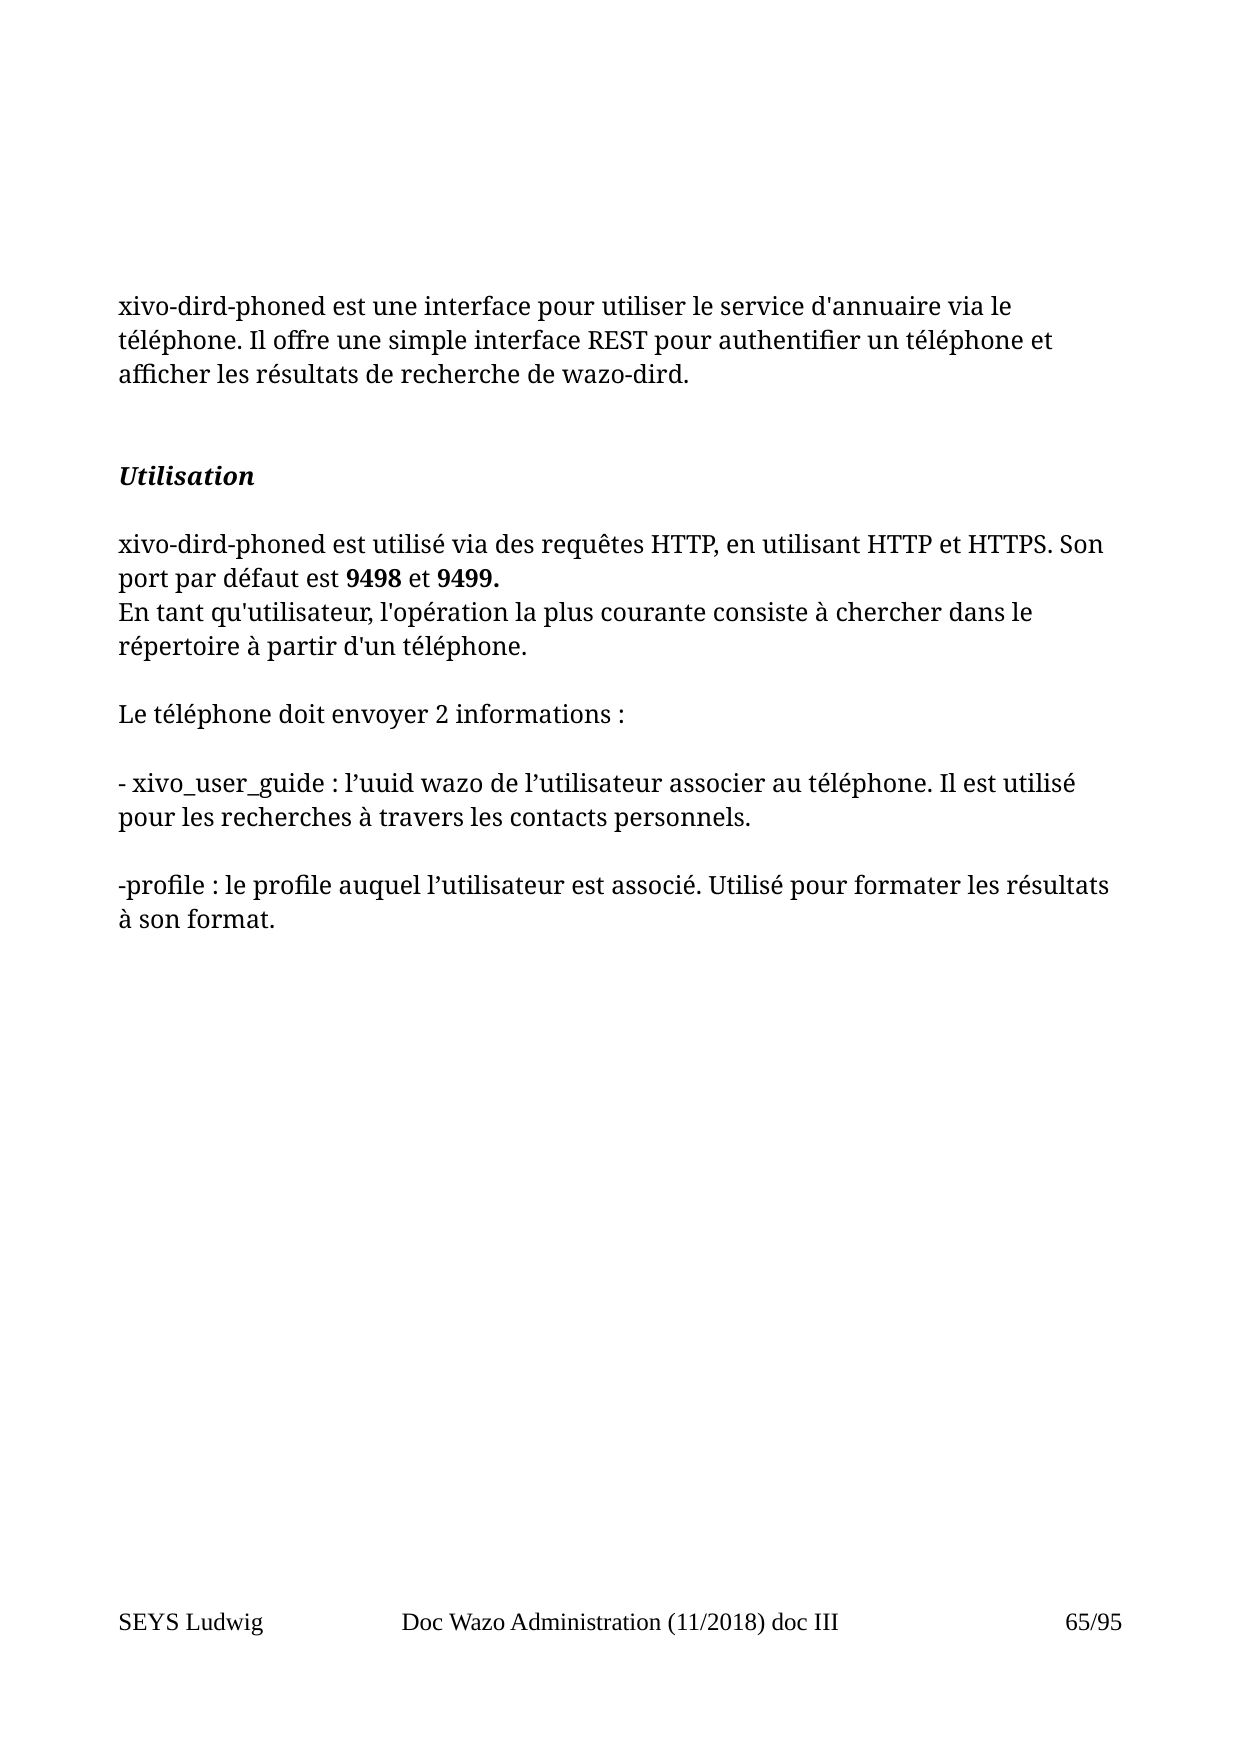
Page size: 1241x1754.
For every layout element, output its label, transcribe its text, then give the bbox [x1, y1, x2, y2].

text Utilisation [118, 459, 1122, 493]
text - xivo_user_guide : l’uuid wazo de l’utilisateur associer au téléphone. Il est utilisé pour les recherches à travers les contacts personnels. [118, 765, 1122, 833]
text En tant qu'utilisateur, l'opération la plus courante consiste à chercher dans le répertoire à partir d'un téléphone. [118, 595, 1122, 663]
text xivo-dird-phoned est utilisé via des requêtes HTTP, en utilisant HTTP et HTTPS. Son port par défaut est 9498 et 9499. [118, 527, 1122, 595]
text -profile : le profile auquel l’utilisateur est associé. Utilisé pour formater les résultats à son format. [118, 867, 1122, 936]
text xivo-dird-phoned est une interface pour utiliser le service d'annuaire via le téléphone. Il offre une simple interface REST pour authentifier un téléphone et afficher les résultats de recherche de wazo-dird. [118, 288, 1122, 391]
text Le téléphone doit envoyer 2 informations : [118, 697, 1122, 731]
